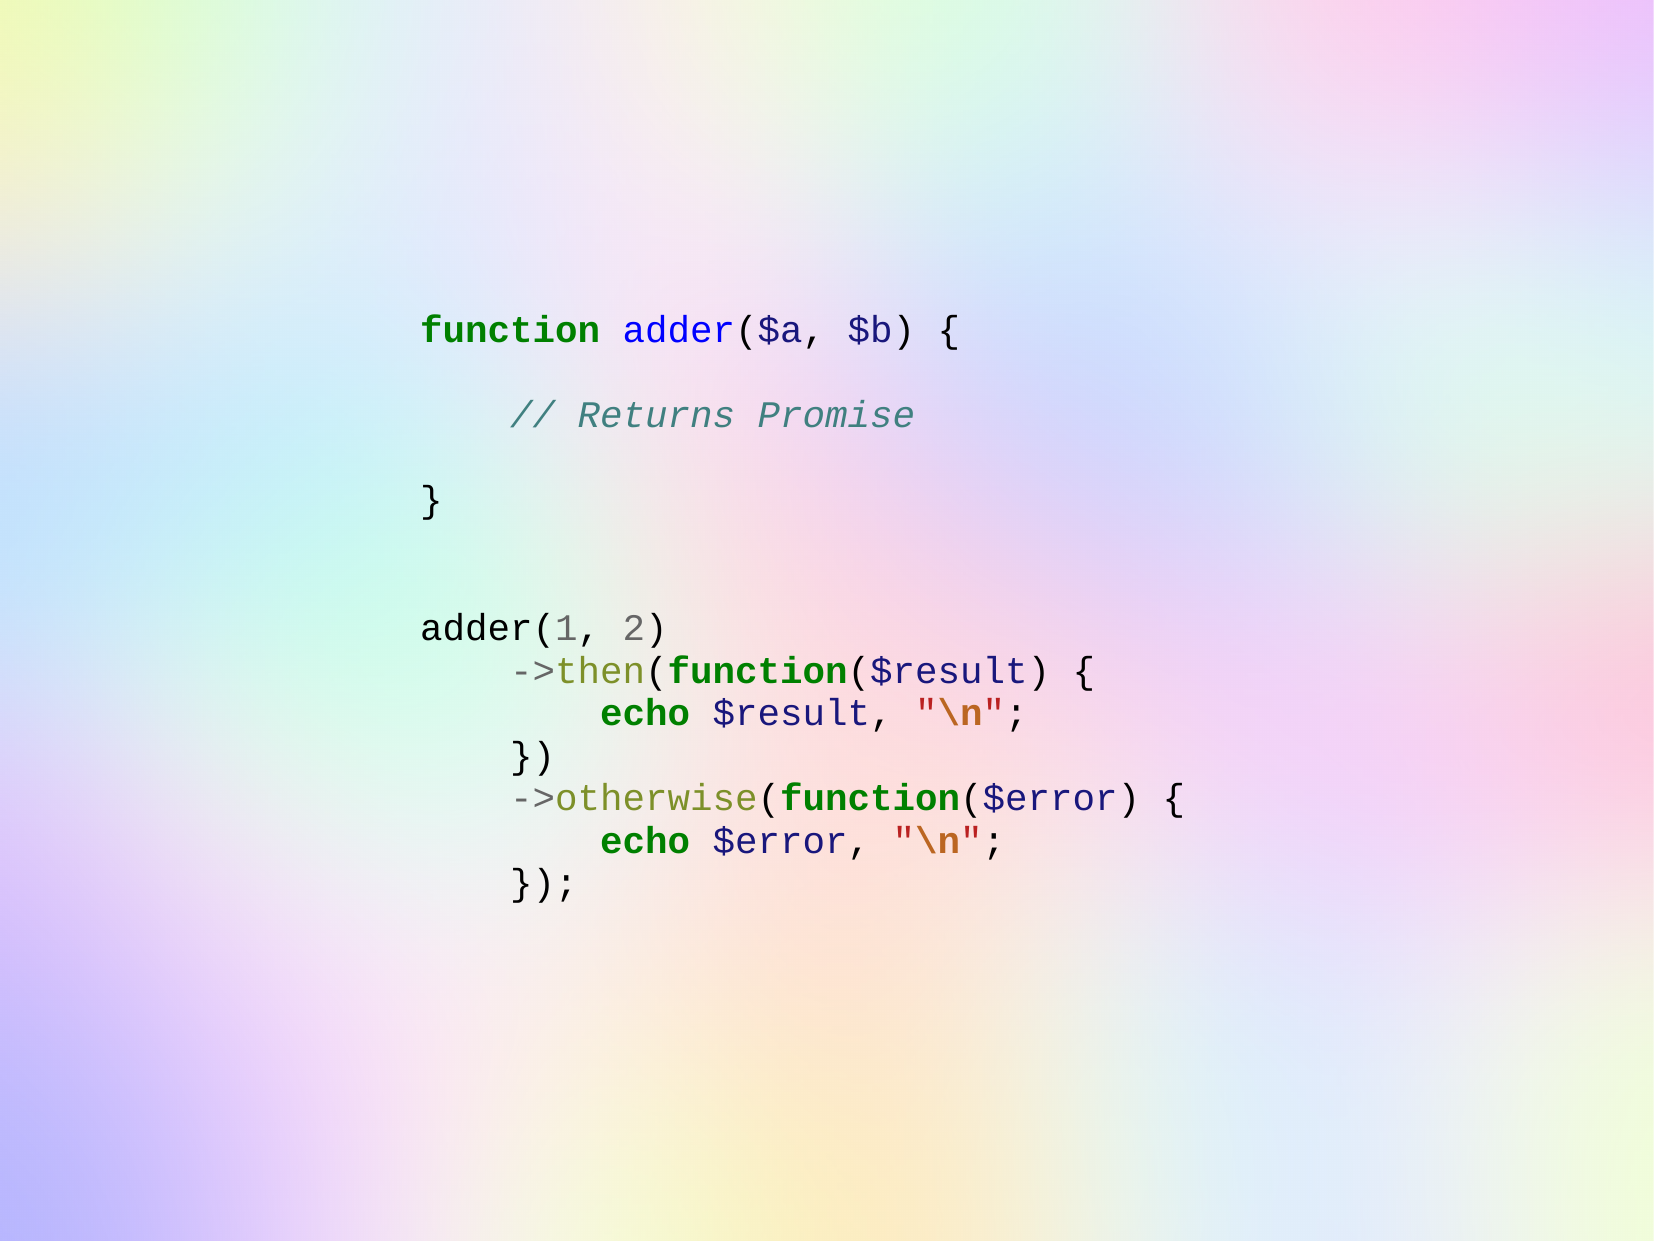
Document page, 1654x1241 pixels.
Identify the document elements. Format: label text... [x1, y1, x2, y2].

picture [0, 0, 1654, 1241]
text_box function adder($a, $b) { // Returns Promise } adder(1, 2) ->then(function($result) { echo $result, "\n"; }) ->otherwise(function($error) { echo $error, "\n"; }); [405, 304, 1267, 936]
